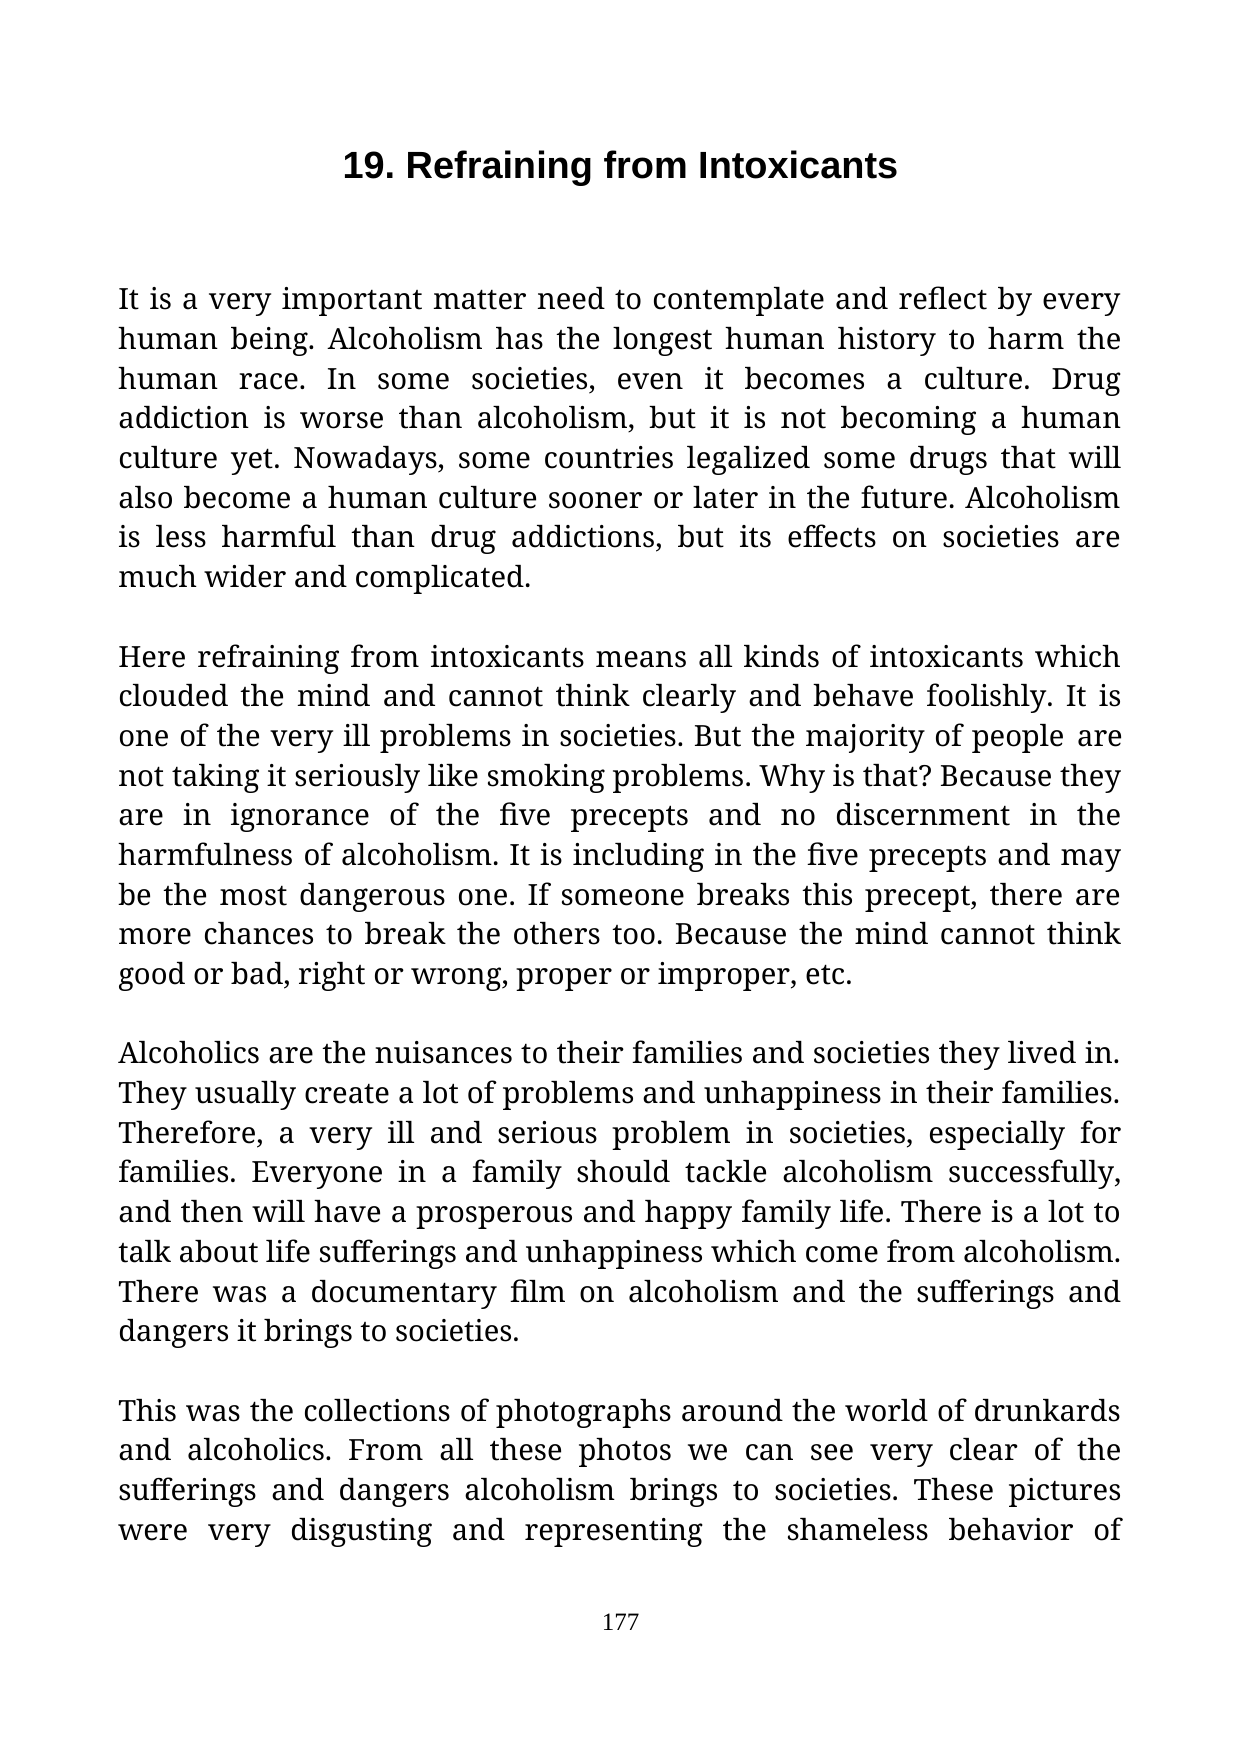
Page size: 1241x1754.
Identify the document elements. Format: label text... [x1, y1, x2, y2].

subtitle 19. Refraining from Intoxicants [118, 143, 1122, 187]
text It is a very important matter need to contemplate and reflect by every human being. Alcoholism has the longest human history to harm the human race. In some societies, even it becomes a culture. Drug addiction is worse than alcoholism, but it is not becoming a human culture yet. Nowadays, some countries legalized some drugs that will also become a human culture sooner or later in the future. Alcoholism is less harmful than drug addictions, but its effects on societies are much wider and complicated. Here refraining from intoxicants means all kinds of intoxicants which clouded the mind and cannot think clearly and behave foolishly. It is one of the very ill problems in societies. But the majority of people are not taking it seriously like smoking problems. Why is that? Because they are in ignorance of the five precepts and no discernment in the harmfulness of alcoholism. It is including in the five precepts and may be the most dangerous one. If someone breaks this precept, there are more chances to break the others too. Because the mind cannot think good or bad, right or wrong, proper or improper, etc. Alcoholics are the nuisances to their families and societies they lived in. They usually create a lot of problems and unhappiness in their families. Therefore, a very ill and serious problem in societies, especially for families. Everyone in a family should tackle alcoholism successfully, and then will have a prosperous and happy family life. There is a lot to talk about life sufferings and unhappiness which come from alcoholism. There was a documentary film on alcoholism and the sufferings and dangers it brings to societies. This was the collections of photographs around the world of drunkards and alcoholics. From all these photos we can see very clear of the sufferings and dangers alcoholism brings to societies. These pictures were very disgusting and representing the shameless behavior of [118, 279, 1122, 1549]
